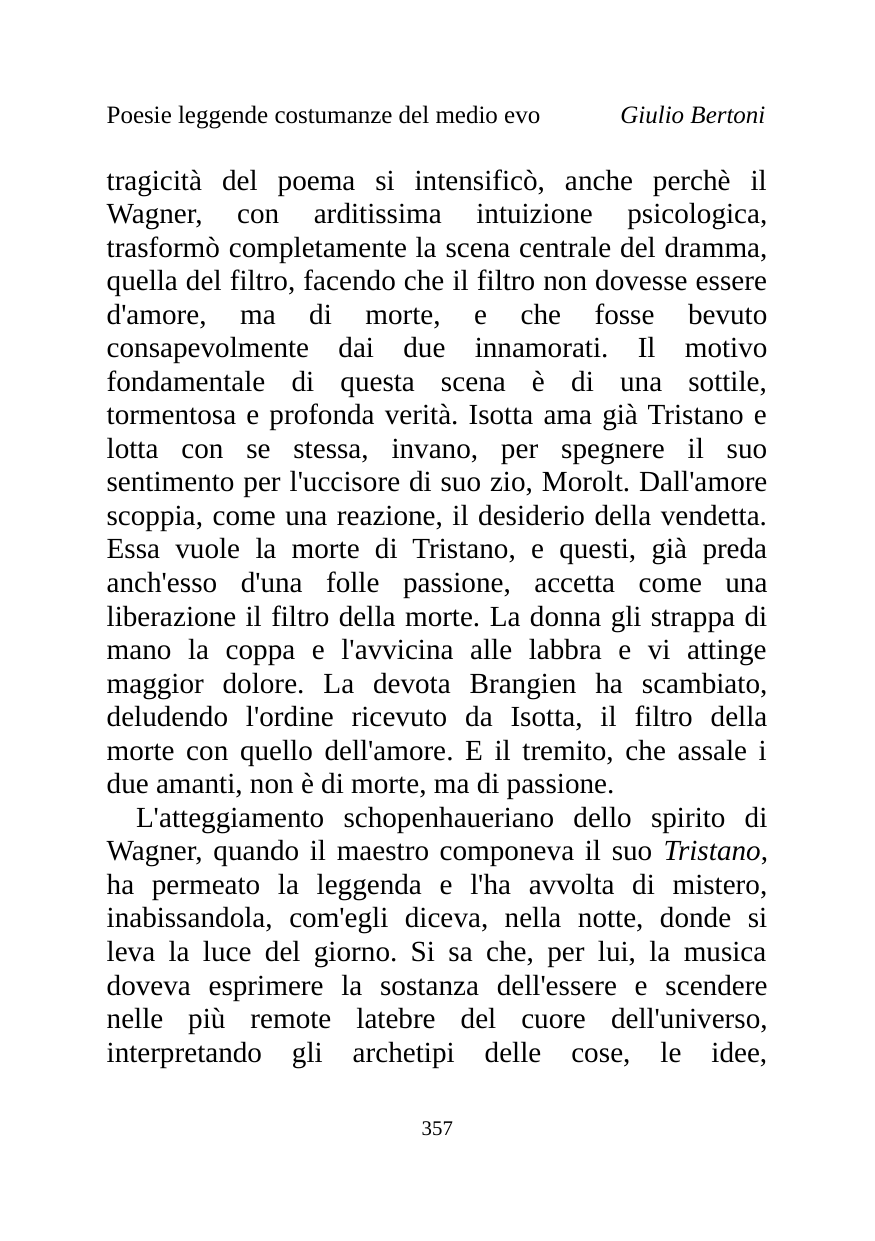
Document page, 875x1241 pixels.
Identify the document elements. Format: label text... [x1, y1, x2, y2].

text tragicità del poema si intensificò, anche perchè il Wagner, con arditissima intuizione psicologica, trasformò completamente la scena centrale del dramma, quella del filtro, facendo che il filtro non dovesse essere d'amore, ma di morte, e che fosse bevuto consapevolmente dai due innamorati. Il motivo fondamentale di questa scena è di una sottile, tormentosa e profonda verità. Isotta ama già Tristano e lotta con se stessa, invano, per spegnere il suo sentimento per l'uccisore di suo zio, Morolt. Dall'amore scoppia, come una reazione, il desiderio della vendetta. Essa vuole la morte di Tristano, e questi, già preda anch'esso d'una folle passione, accetta come una liberazione il filtro della morte. La donna gli strappa di mano la coppa e l'avvicina alle labbra e vi attinge maggior dolore. La devota Brangien ha scambiato, deludendo l'ordine ricevuto da Isotta, il filtro della morte con quello dell'amore. E il tremito, che assale i due amanti, non è di morte, ma di passione. [106, 163, 768, 800]
text L'atteggiamento schopenhaueriano dello spirito di Wagner, quando il maestro componeva il suo Tristano, ha permeato la leggenda e l'ha avvolta di mistero, inabissandola, com'egli diceva, nella notte, donde si leva la luce del giorno. Si sa che, per lui, la musica doveva esprimere la sostanza dell'essere e scendere nelle più remote latebre del cuore dell'universo, interpretando gli archetipi delle cose, le idee, [106, 800, 768, 1068]
